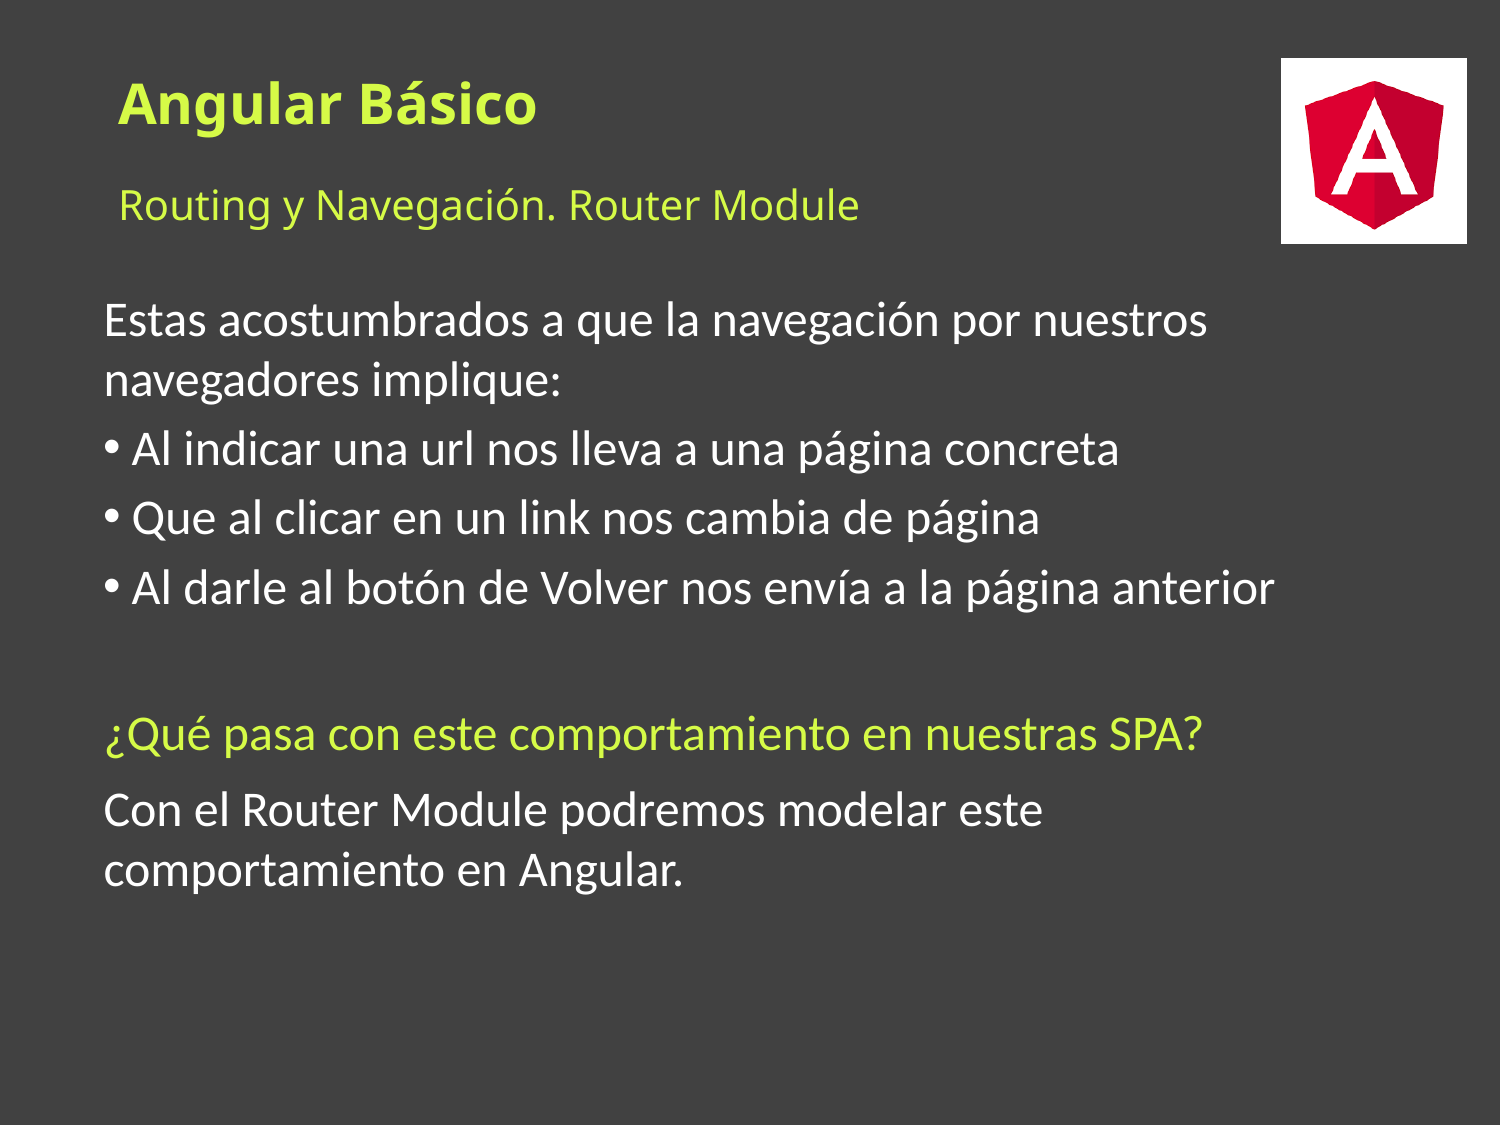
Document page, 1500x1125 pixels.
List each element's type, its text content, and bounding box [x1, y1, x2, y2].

title Angular Básico [103, 59, 1282, 144]
list Routing y Navegación. Router Module [103, 163, 1282, 244]
list Estas acostumbrados a que la navegación por nuestros navegadores implique: Al indicar una url nos lleva a una página concreta Que al clicar en un link nos cambia de página Al darle al botón de Volver nos envía a la página anterior ¿Qué pasa con este comportamiento en nuestras SPA? Con el Router Module podremos modelar este comportamiento en Angular. [88, 278, 1383, 993]
picture [1281, 58, 1467, 244]
